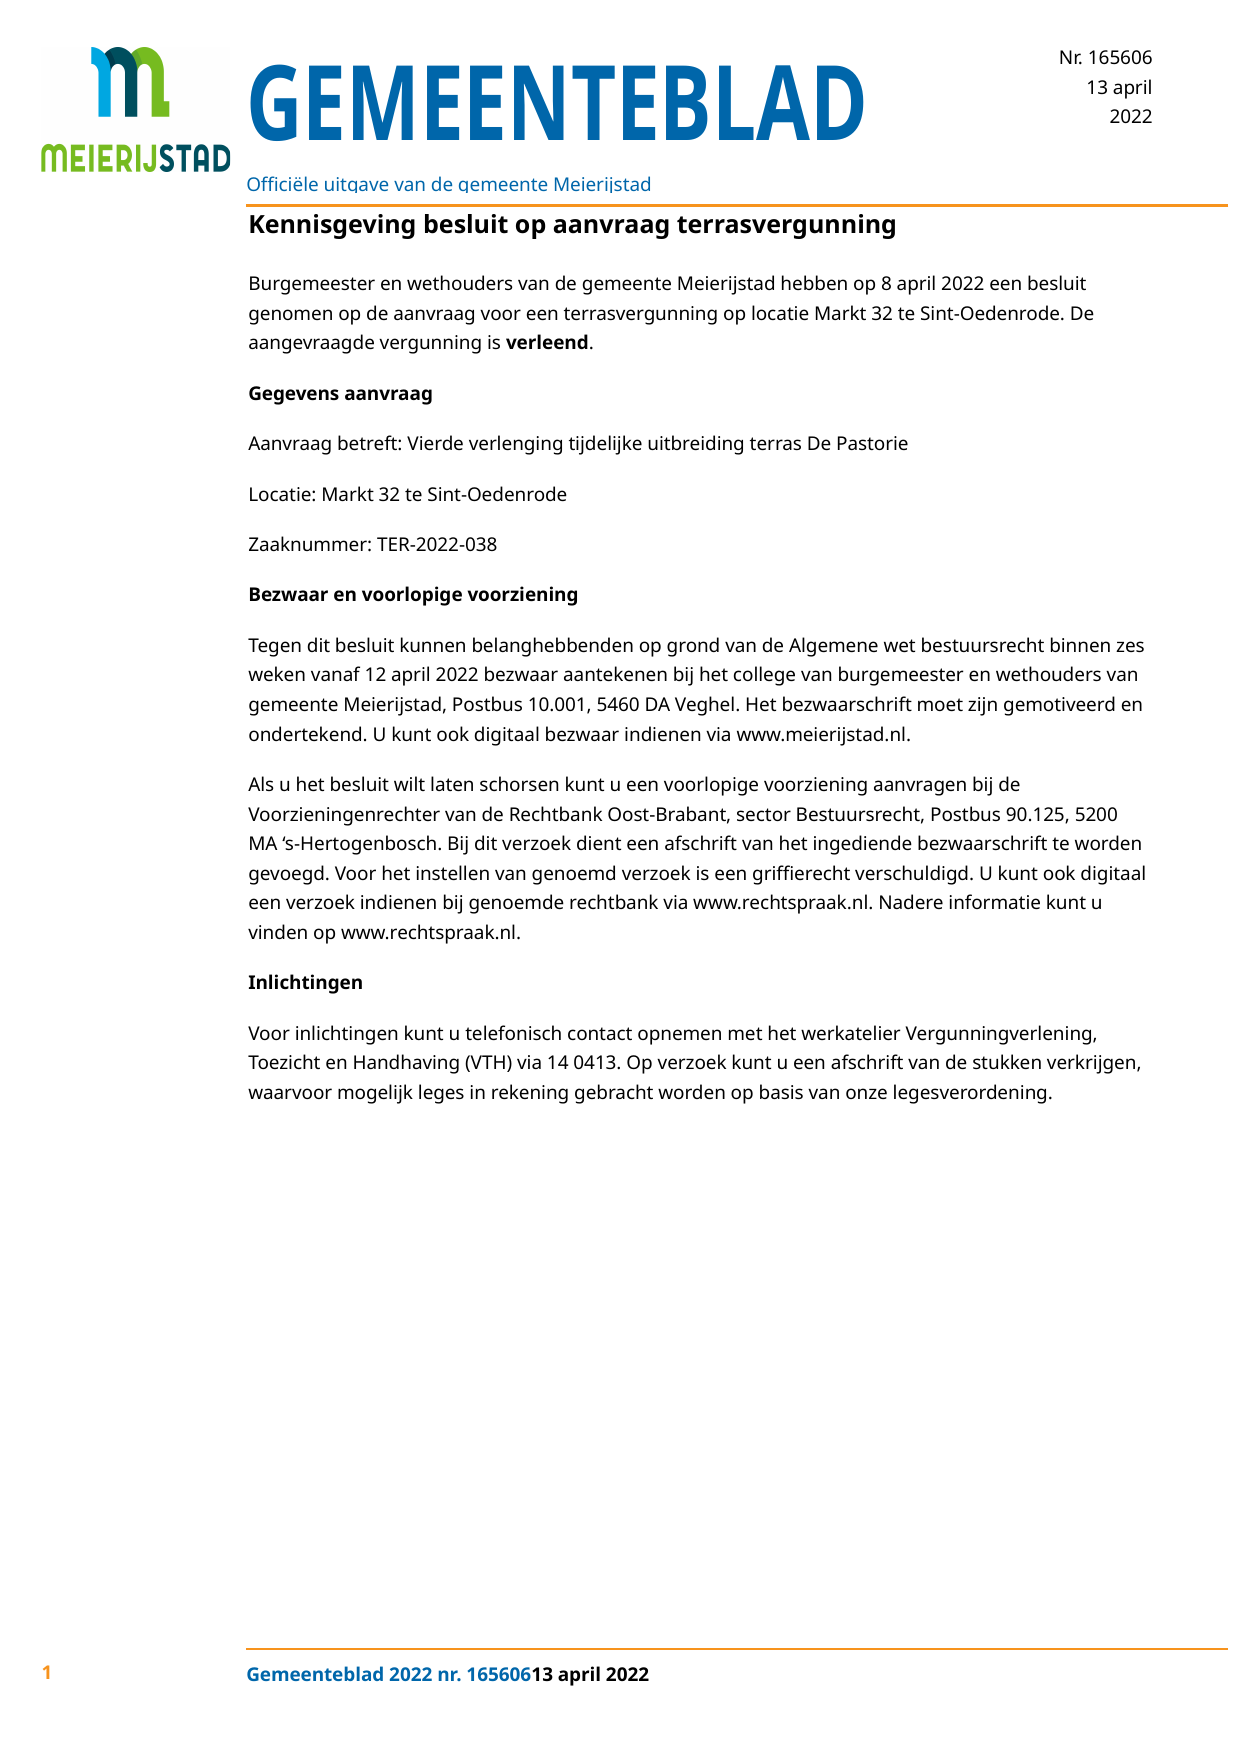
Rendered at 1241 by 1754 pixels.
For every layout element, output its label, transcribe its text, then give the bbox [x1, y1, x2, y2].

text Zaaknummer: TER-2022-038 [248, 531, 1152, 557]
picture [41, 47, 231, 172]
text Als u het besluit wilt laten schorsen kunt u een voorlopige voorziening aanvragen bij de Voorzieningenrechter van de Rechtbank Oost-Brabant, sector Bestuursrecht, Postbus 90.125, 5200 MA ‘s-Hertogenbosch. Bij dit verzoek dient een afschrift van het ingediende bezwaarschrift te worden gevoegd. Voor het instellen van genoemd verzoek is een griffierecht verschuldigd. U kunt ook digitaal een verzoek indienen bij genoemde rechtbank via www.rechtspraak.nl. Nadere informatie kunt u vinden op www.rechtspraak.nl. [248, 771, 1152, 945]
text Gegevens aanvraag [248, 380, 1152, 406]
text Aanvraag betreft: Vierde verlenging tijdelijke uitbreiding terras De Pastorie [248, 430, 1152, 456]
text Kennisgeving besluit op aanvraag terrasvergunning [248, 207, 1152, 241]
text Bezwaar en voorlopige voorziening [248, 582, 1152, 607]
text Voor inlichtingen kunt u telefonisch contact opnemen met het werkatelier Vergunningverlening, Toezicht en Handhaving (VTH) via 14 0413. Op verzoek kunt u een afschrift van de stukken verkrijgen, waarvoor mogelijk leges in rekening gebracht worden op basis van onze legesverordening. [248, 1020, 1152, 1105]
text Tegen dit besluit kunnen belanghebbenden op grond van de Algemene wet bestuursrecht binnen zes weken vanaf 12 april 2022 bezwaar aantekenen bij het college van burgemeester en wethouders van gemeente Meierijstad, Postbus 10.001, 5460 DA Veghel. Het bezwaarschrift moet zijn gemotiveerd en ondertekend. U kunt ook digitaal bezwaar indienen via www.meierijstad.nl. [248, 632, 1152, 746]
text Burgemeester en wethouders van de gemeente Meierijstad hebben op 8 april 2022 een besluit genomen op de aanvraag voor een terrasvergunning op locatie Markt 32 te Sint-Oedenrode. De aangevraagde vergunning is verleend. [248, 270, 1152, 355]
text Locatie: Markt 32 te Sint-Oedenrode [248, 481, 1152, 506]
text Inlichtingen [248, 969, 1152, 995]
